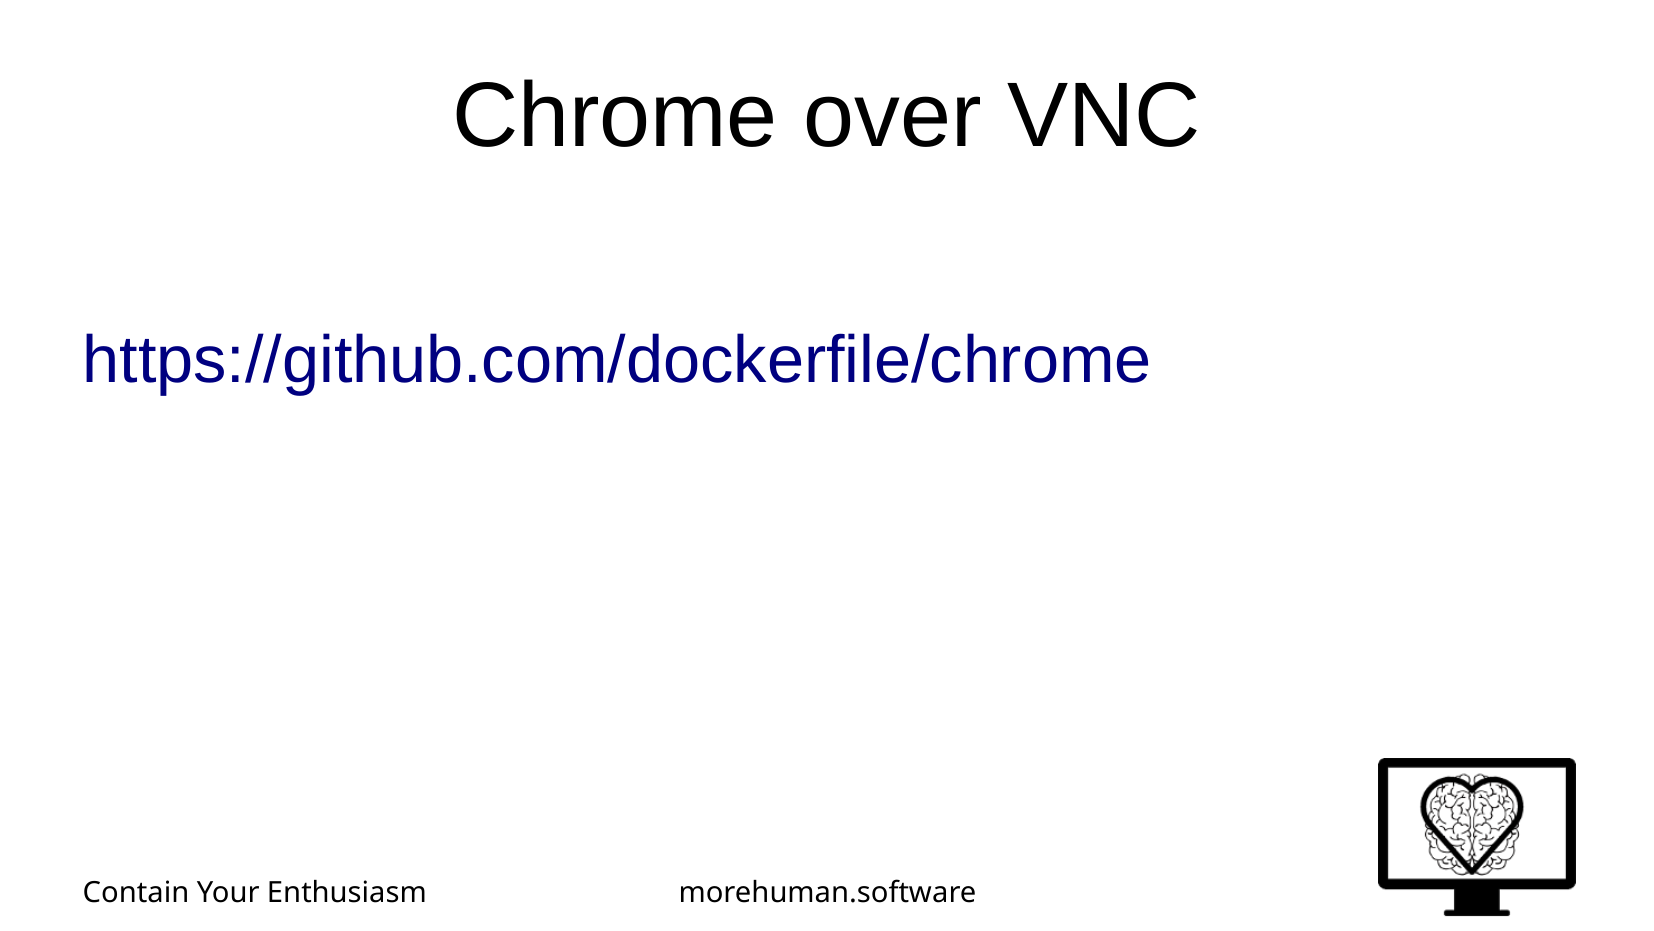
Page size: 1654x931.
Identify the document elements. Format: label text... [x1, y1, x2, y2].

list https://github.com/dockerfile/chrome [82, 217, 1571, 758]
title Chrome over VNC [82, 37, 1571, 193]
picture [1378, 758, 1576, 925]
